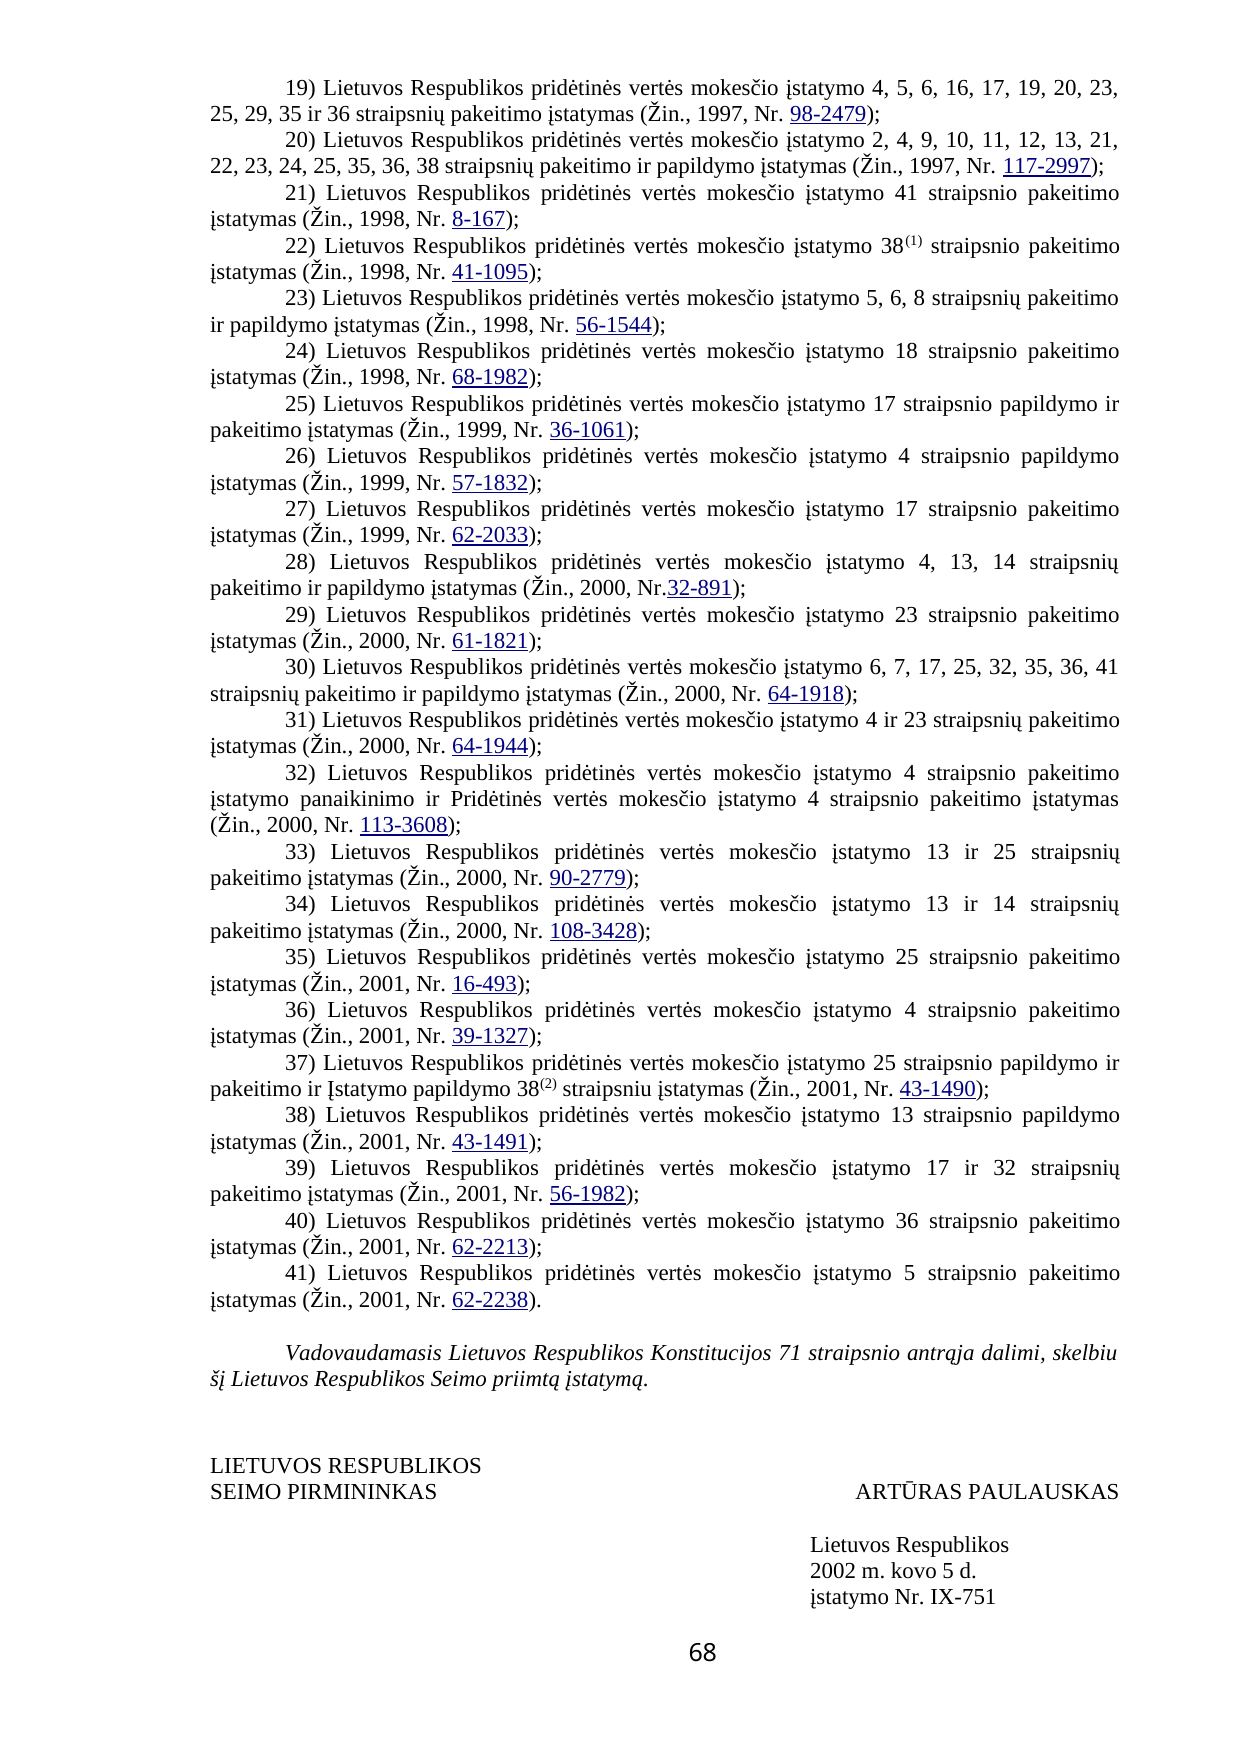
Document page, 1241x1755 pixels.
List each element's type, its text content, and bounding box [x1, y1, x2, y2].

text 21) Lietuvos Respublikos pridėtinės vertės mokesčio įstatymo 41 straipsnio pakeitimo įstatymas (Žin., 1998, Nr. 8-167); [210, 179, 1120, 232]
text 20) Lietuvos Respublikos pridėtinės vertės mokesčio įstatymo 2, 4, 9, 10, 11, 12, 13, 21, 22, 23, 24, 25, 35, 36, 38 straipsnių pakeitimo ir papildymo įstatymas (Žin., 1997, Nr. 117-2997); [210, 126, 1120, 179]
text 37) Lietuvos Respublikos pridėtinės vertės mokesčio įstatymo 25 straipsnio papildymo ir pakeitimo ir Įstatymo papildymo 38(2) straipsniu įstatymas (Žin., 2001, Nr. 43-1490); [210, 1049, 1120, 1101]
text 40) Lietuvos Respublikos pridėtinės vertės mokesčio įstatymo 36 straipsnio pakeitimo įstatymas (Žin., 2001, Nr. 62-2213); [210, 1207, 1120, 1259]
text 33) Lietuvos Respublikos pridėtinės vertės mokesčio įstatymo 13 ir 25 straipsnių pakeitimo įstatymas (Žin., 2000, Nr. 90-2779); [210, 838, 1120, 891]
text 29) Lietuvos Respublikos pridėtinės vertės mokesčio įstatymo 23 straipsnio pakeitimo įstatymas (Žin., 2000, Nr. 61-1821); [210, 601, 1120, 653]
text Lietuvos Respublikos [735, 1531, 1120, 1557]
text 31) Lietuvos Respublikos pridėtinės vertės mokesčio įstatymo 4 ir 23 straipsnių pakeitimo įstatymas (Žin., 2000, Nr. 64-1944); [210, 706, 1120, 759]
text 23) Lietuvos Respublikos pridėtinės vertės mokesčio įstatymo 5, 6, 8 straipsnių pakeitimo ir papildymo įstatymas (Žin., 1998, Nr. 56-1544); [210, 284, 1120, 337]
text 35) Lietuvos Respublikos pridėtinės vertės mokesčio įstatymo 25 straipsnio pakeitimo įstatymas (Žin., 2001, Nr. 16-493); [210, 943, 1120, 996]
text įstatymo Nr. IX-751 [210, 1583, 1120, 1610]
text 2002 m. kovo 5 d. [210, 1557, 1120, 1583]
text 27) Lietuvos Respublikos pridėtinės vertės mokesčio įstatymo 17 straipsnio pakeitimo įstatymas (Žin., 1999, Nr. 62-2033); [210, 495, 1120, 548]
text 41) Lietuvos Respublikos pridėtinės vertės mokesčio įstatymo 5 straipsnio pakeitimo įstatymas (Žin., 2001, Nr. 62-2238). [210, 1259, 1120, 1312]
text SEIMO PIRMININKAS ARTŪRAS PAULAUSKAS [210, 1478, 1120, 1504]
text LIETUVOS RESPUBLIKOS [210, 1452, 1120, 1478]
text 32) Lietuvos Respublikos pridėtinės vertės mokesčio įstatymo 4 straipsnio pakeitimo įstatymo panaikinimo ir Pridėtinės vertės mokesčio įstatymo 4 straipsnio pakeitimo įstatymas (Žin., 2000, Nr. 113-3608); [210, 759, 1120, 838]
text 22) Lietuvos Respublikos pridėtinės vertės mokesčio įstatymo 38(1) straipsnio pakeitimo įstatymas (Žin., 1998, Nr. 41-1095); [210, 232, 1120, 284]
text 30) Lietuvos Respublikos pridėtinės vertės mokesčio įstatymo 6, 7, 17, 25, 32, 35, 36, 41 straipsnių pakeitimo ir papildymo įstatymas (Žin., 2000, Nr. 64-1918); [210, 653, 1120, 706]
text 24) Lietuvos Respublikos pridėtinės vertės mokesčio įstatymo 18 straipsnio pakeitimo įstatymas (Žin., 1998, Nr. 68-1982); [210, 337, 1120, 390]
text 34) Lietuvos Respublikos pridėtinės vertės mokesčio įstatymo 13 ir 14 straipsnių pakeitimo įstatymas (Žin., 2000, Nr. 108-3428); [210, 891, 1120, 943]
text 26) Lietuvos Respublikos pridėtinės vertės mokesčio įstatymo 4 straipsnio papildymo įstatymas (Žin., 1999, Nr. 57-1832); [210, 442, 1120, 495]
text 25) Lietuvos Respublikos pridėtinės vertės mokesčio įstatymo 17 straipsnio papildymo ir pakeitimo įstatymas (Žin., 1999, Nr. 36-1061); [210, 390, 1120, 442]
text 19) Lietuvos Respublikos pridėtinės vertės mokesčio įstatymo 4, 5, 6, 16, 17, 19, 20, 23, 25, 29, 35 ir 36 straipsnių pakeitimo įstatymas (Žin., 1997, Nr. 98-2479); [210, 73, 1120, 126]
text 38) Lietuvos Respublikos pridėtinės vertės mokesčio įstatymo 13 straipsnio papildymo įstatymas (Žin., 2001, Nr. 43-1491); [210, 1101, 1120, 1154]
text 36) Lietuvos Respublikos pridėtinės vertės mokesčio įstatymo 4 straipsnio pakeitimo įstatymas (Žin., 2001, Nr. 39-1327); [210, 996, 1120, 1049]
text 28) Lietuvos Respublikos pridėtinės vertės mokesčio įstatymo 4, 13, 14 straipsnių pakeitimo ir papildymo įstatymas (Žin., 2000, Nr.32-891); [210, 548, 1120, 601]
text Vadovaudamasis Lietuvos Respublikos Konstitucijos 71 straipsnio antrąja dalimi, skelbiu šį Lietuvos Respublikos Seimo priimtą įstatymą. [210, 1338, 1120, 1391]
text 39) Lietuvos Respublikos pridėtinės vertės mokesčio įstatymo 17 ir 32 straipsnių pakeitimo įstatymas (Žin., 2001, Nr. 56-1982); [210, 1154, 1120, 1207]
